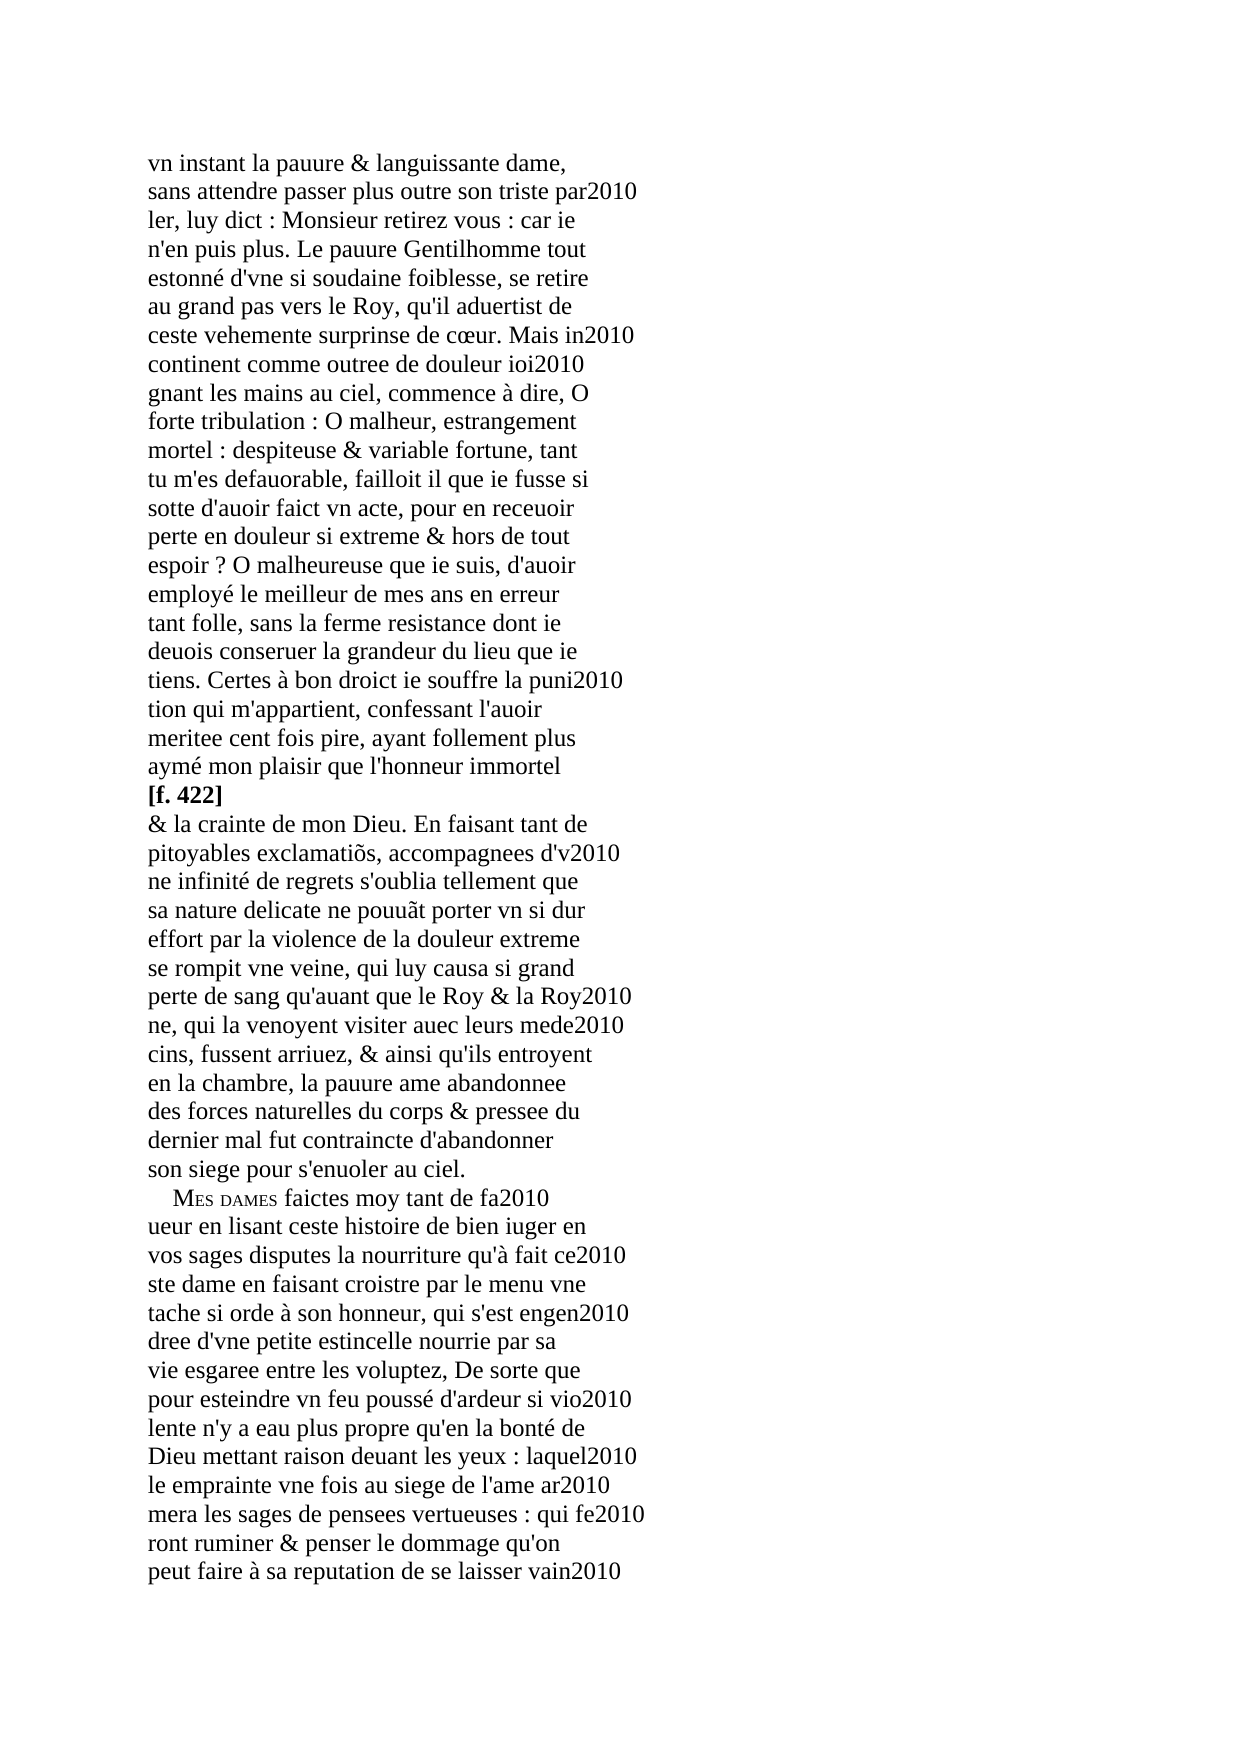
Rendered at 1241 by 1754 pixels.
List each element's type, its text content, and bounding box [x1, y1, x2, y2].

text Mes dames faictes moy tant de fa2010 ueur en lisant ceste histoire de bien iuger en vos sages disputes la nourriture qu'à fait ce2010 ste dame en faisant croistre par le menu vne tache si orde à son honneur, qui s'est engen2010 dree d'vne petite estincelle nourrie par sa vie esgaree entre les voluptez, De sorte que pour esteindre vn feu poussé d'ardeur si vio2010 lente n'y a eau plus propre qu'en la bonté de Dieu mettant raison deuant les yeux : laquel2010 le emprainte vne fois au siege de l'ame ar2010 mera les sages de pensees vertueuses : qui fe2010 ront ruminer & penser le dommage qu'on peut faire à sa reputation de se laisser vain2010 [148, 1183, 1093, 1585]
text vn instant la pauure & languissante dame, sans attendre passer plus outre son triste par2010 ler, luy dict : Monsieur retirez vous : car ie n'en puis plus. Le pauure Gentilhomme tout estonné d'vne si soudaine foiblesse, se retire au grand pas vers le Roy, qu'il aduertist de ceste vehemente surprinse de cœur. Mais in2010 continent comme outree de douleur ioi2010 gnant les mains au ciel, commence à dire, O forte tribulation : O malheur, estrangement mortel : despiteuse & variable fortune, tant tu m'es defauorable, failloit il que ie fusse si sotte d'auoir faict vn acte, pour en receuoir perte en douleur si extreme & hors de tout espoir ? O malheureuse que ie suis, d'auoir employé le meilleur de mes ans en erreur tant folle, sans la ferme resistance dont ie deuois conseruer la grandeur du lieu que ie tiens. Certes à bon droict ie souffre la puni2010 tion qui m'appartient, confessant l'auoir meritee cent fois pire, ayant follement plus aymé mon plaisir que l'honneur immortel [f. 422] & la crainte de mon Dieu. En faisant tant de pitoyables exclamatiõs, accompagnees d'v2010 ne infinité de regrets s'oublia tellement que sa nature delicate ne pouuãt porter vn si dur effort par la violence de la douleur extreme se rompit vne veine, qui luy causa si grand perte de sang qu'auant que le Roy & la Roy2010 ne, qui la venoyent visiter auec leurs mede2010 cins, fussent arriuez, & ainsi qu'ils entroyent en la chambre, la pauure ame abandonnee des forces naturelles du corps & pressee du dernier mal fut contraincte d'abandonner son siege pour s'enuoler au ciel. [148, 148, 1093, 1183]
